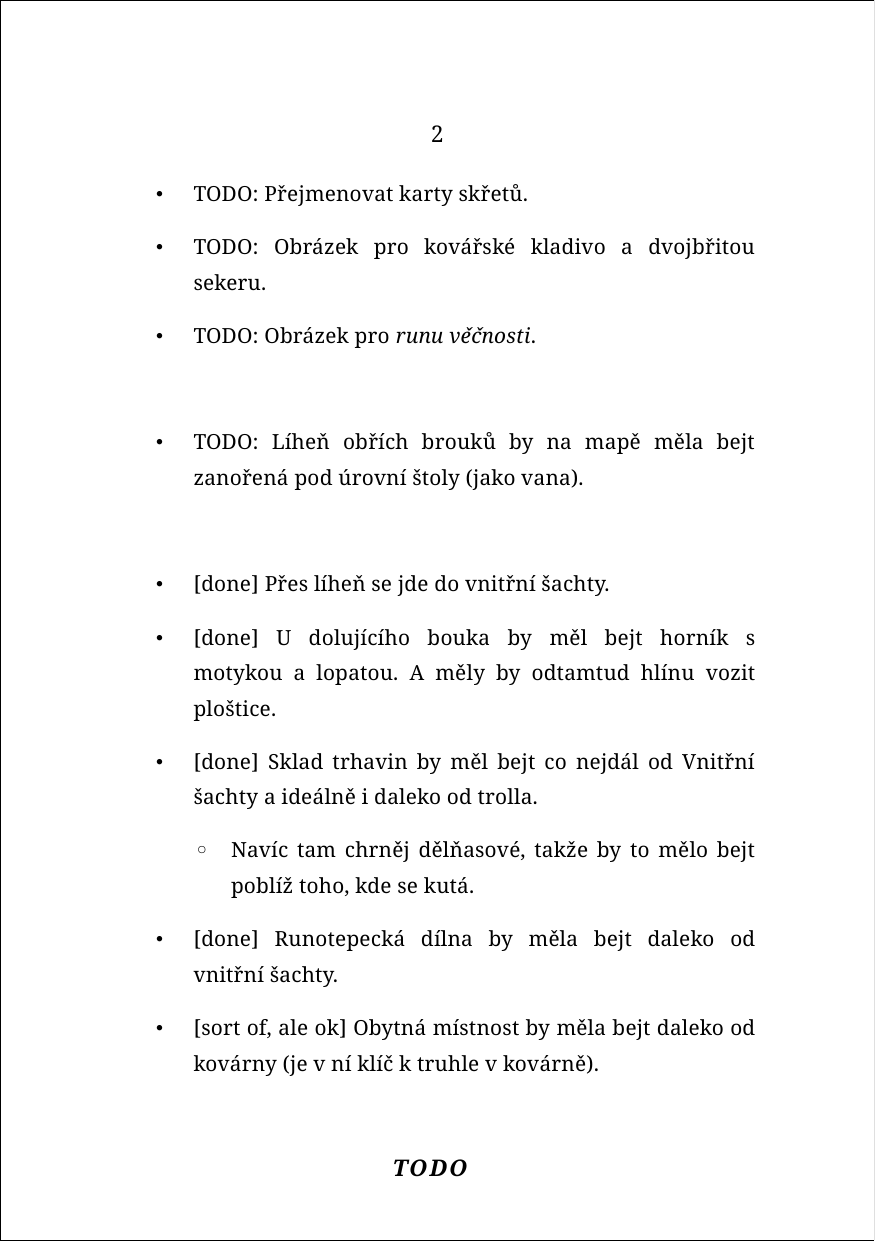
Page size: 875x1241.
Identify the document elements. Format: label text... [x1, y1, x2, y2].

list TODO: Přejmenovat karty skřetů. [156, 179, 756, 207]
list TODO: Obrázek pro kovářské kladivo a dvojbřitou sekeru. [156, 232, 756, 296]
list [done] Runotepecká dílna by měla bejt daleko od vnitřní šachty. [156, 924, 756, 988]
list [done] Sklad trhavin by měl bejt co nejdál od Vnitřní šachty a ideálně i daleko od trolla. [156, 747, 756, 811]
list Navíc tam chrněj dělňasové, takže by to mělo bejt poblíž toho, kde se kutá. [193, 836, 756, 899]
list [sort of, ale ok] Obytná místnost by měla bejt daleko od kovárny (je v ní klíč k truhle v kovárně). [156, 1013, 756, 1077]
list [done] Přes líheň se jde do vnitřní šachty. [156, 569, 756, 598]
list TODO: Obrázek pro runu věčnosti. [156, 321, 756, 349]
list [done] U dolujícího bouka by měl bejt horník s motykou a lopatou. A měly by odtamtud hlínu vozit ploštice. [156, 623, 756, 722]
list TODO: Líheň obřích brouků by na mapě měla bejt zanořená pod úrovní štoly (jako vana). [156, 427, 756, 491]
